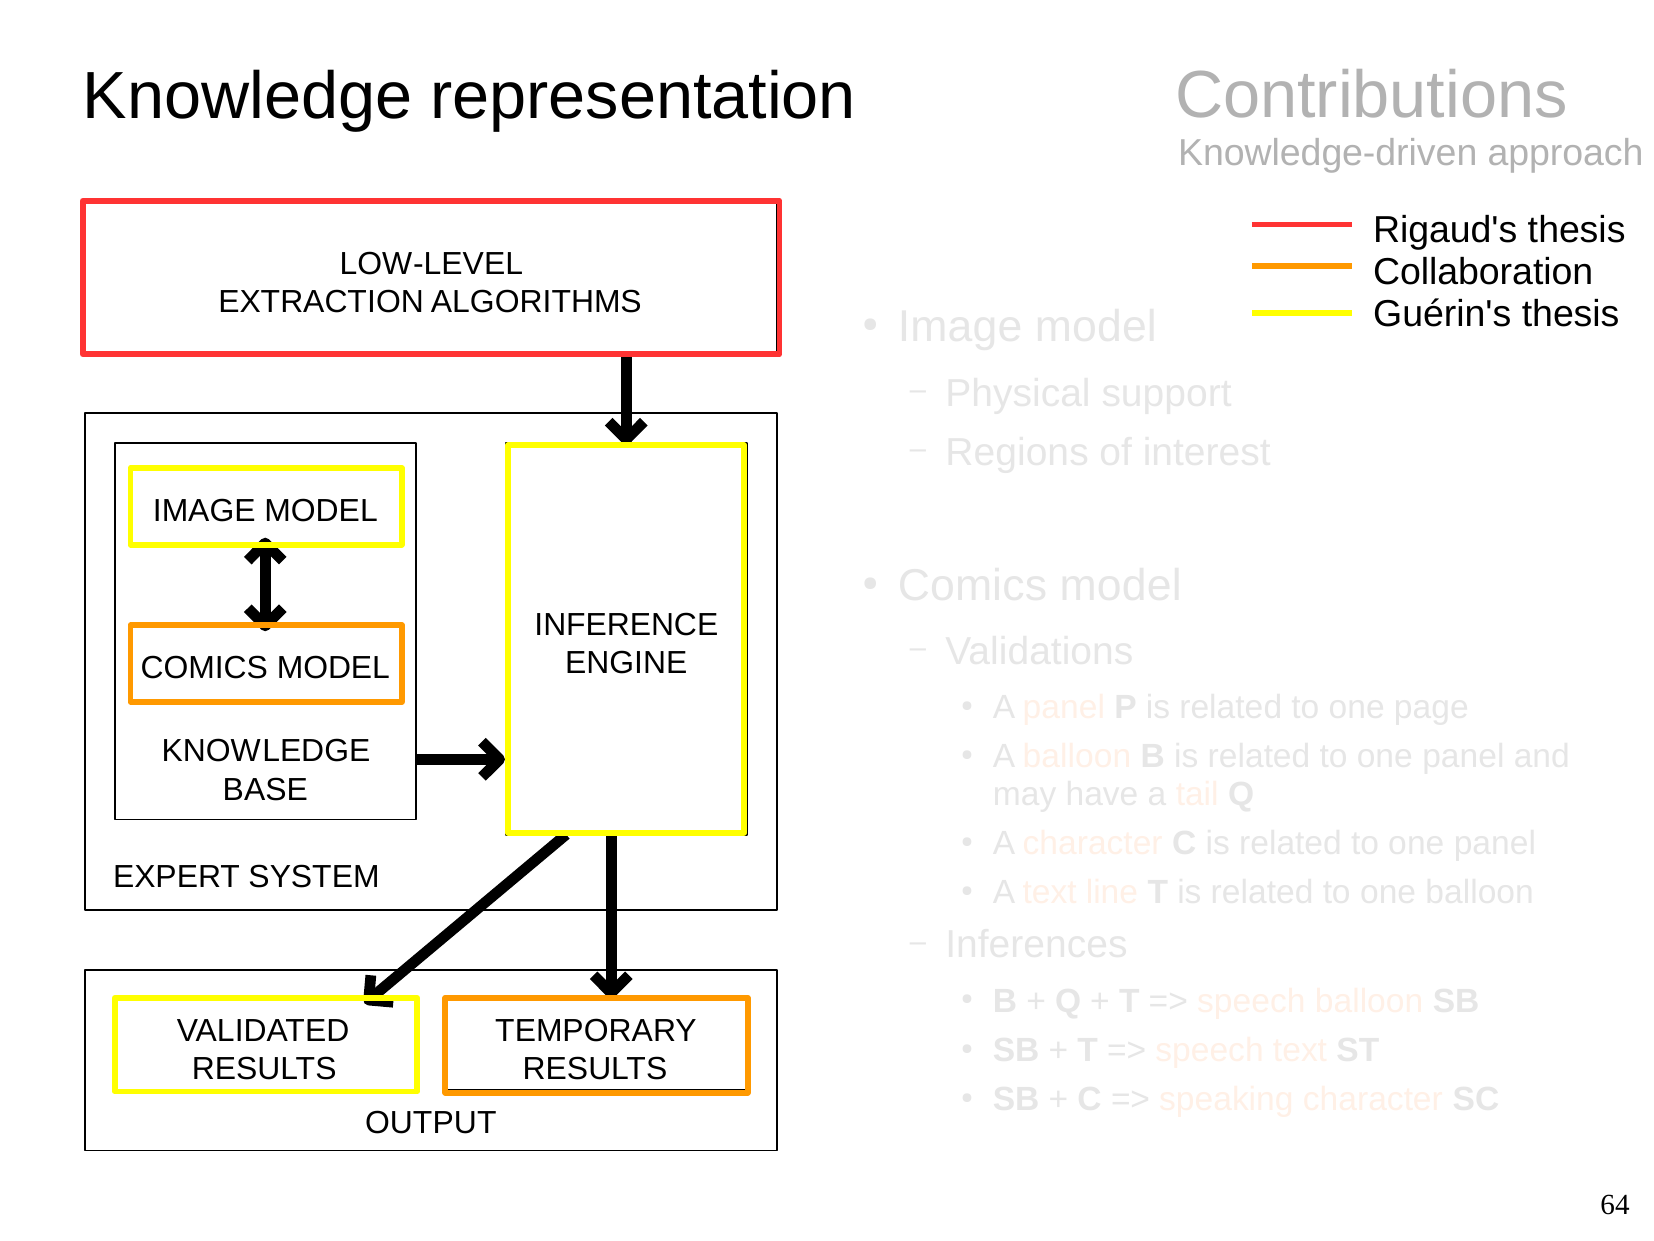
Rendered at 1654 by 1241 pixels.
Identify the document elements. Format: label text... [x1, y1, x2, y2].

text_box Rigaud's thesis Collaboration Guérin's thesis [1358, 200, 1654, 342]
title Knowledge representation [82, 55, 1571, 136]
text_box [975, 290, 1577, 1128]
chart [86, 204, 777, 351]
chart [82, 200, 975, 1178]
